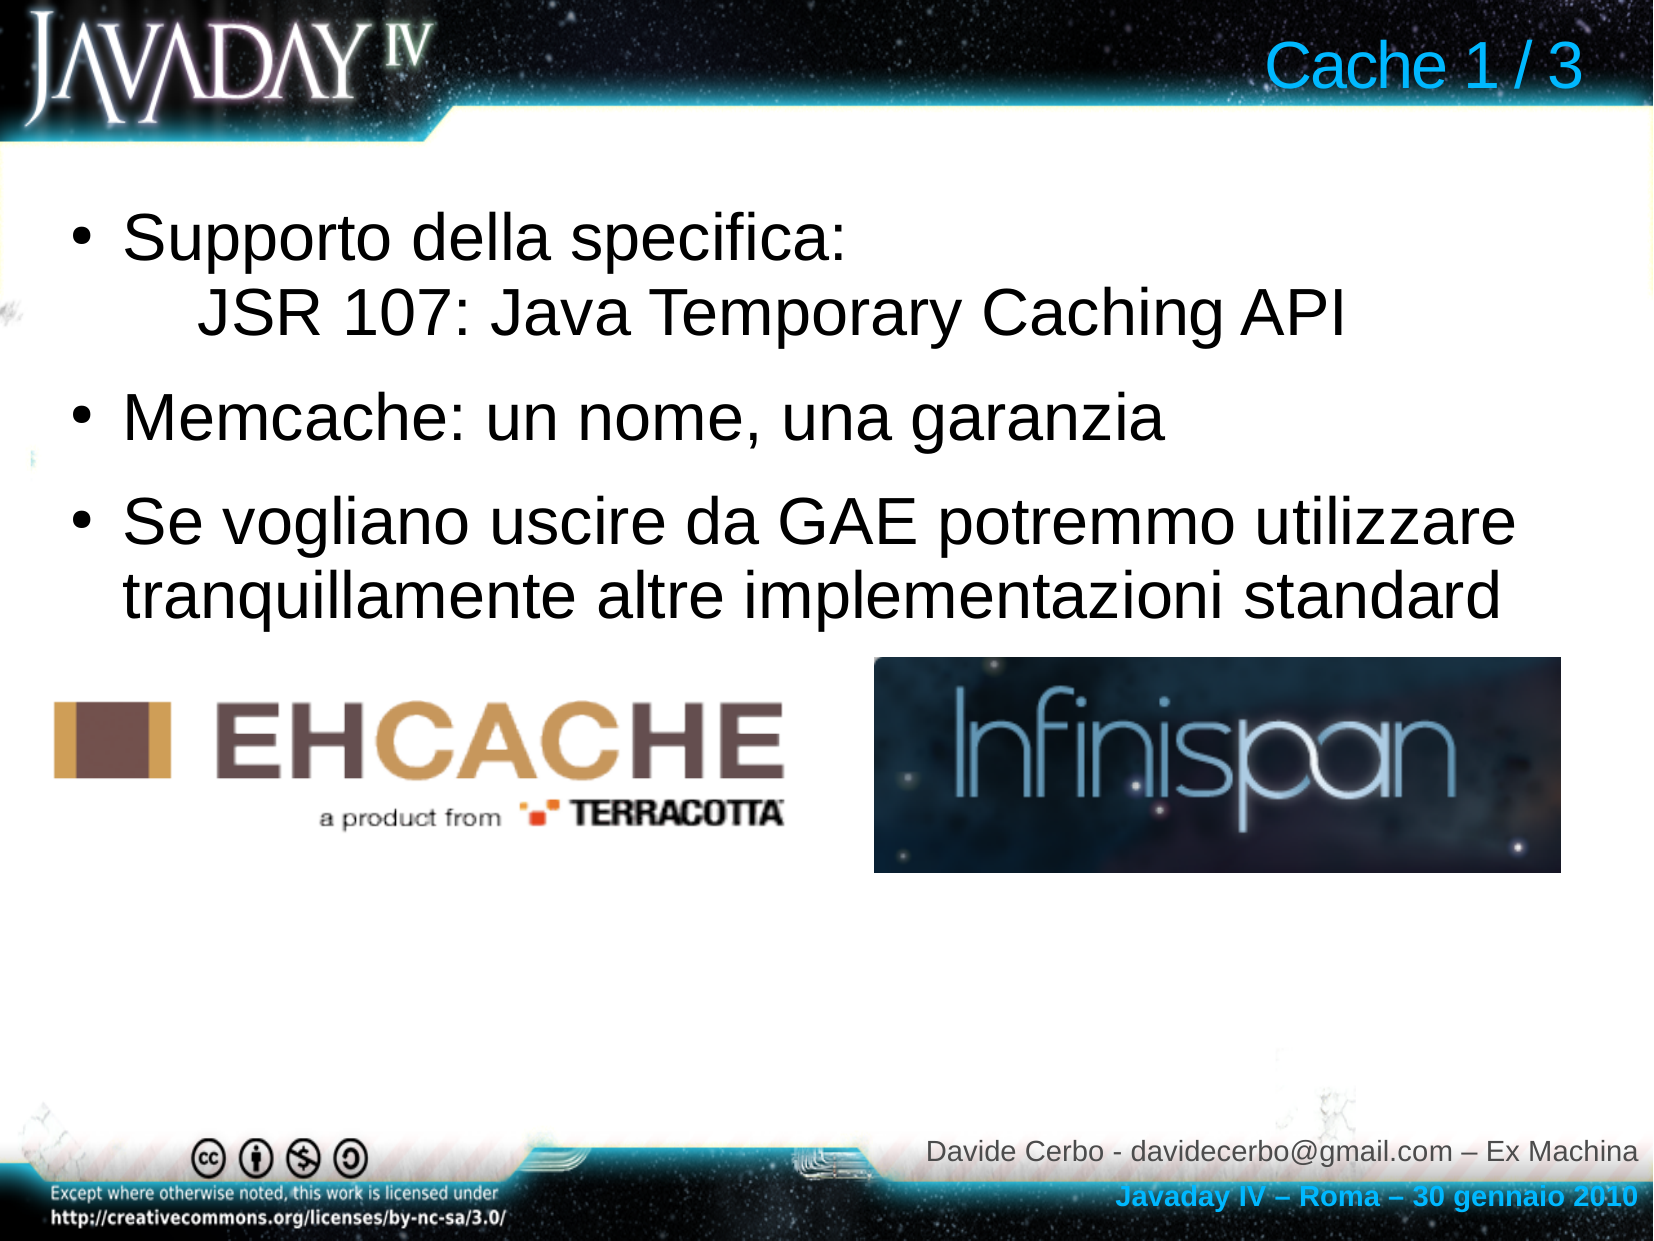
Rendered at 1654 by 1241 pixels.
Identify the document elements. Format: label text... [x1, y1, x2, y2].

title Cache 1 / 3 [108, 14, 1585, 117]
picture [0, 0, 1653, 1241]
list Supporto della specifica: JSR 107: Java Temporary Caching API Memcache: un nome, una garanzia Se vogliano uscire da GAE potremmo utilizzare tranquillamente altre implementazioni standard [52, 200, 1594, 1020]
